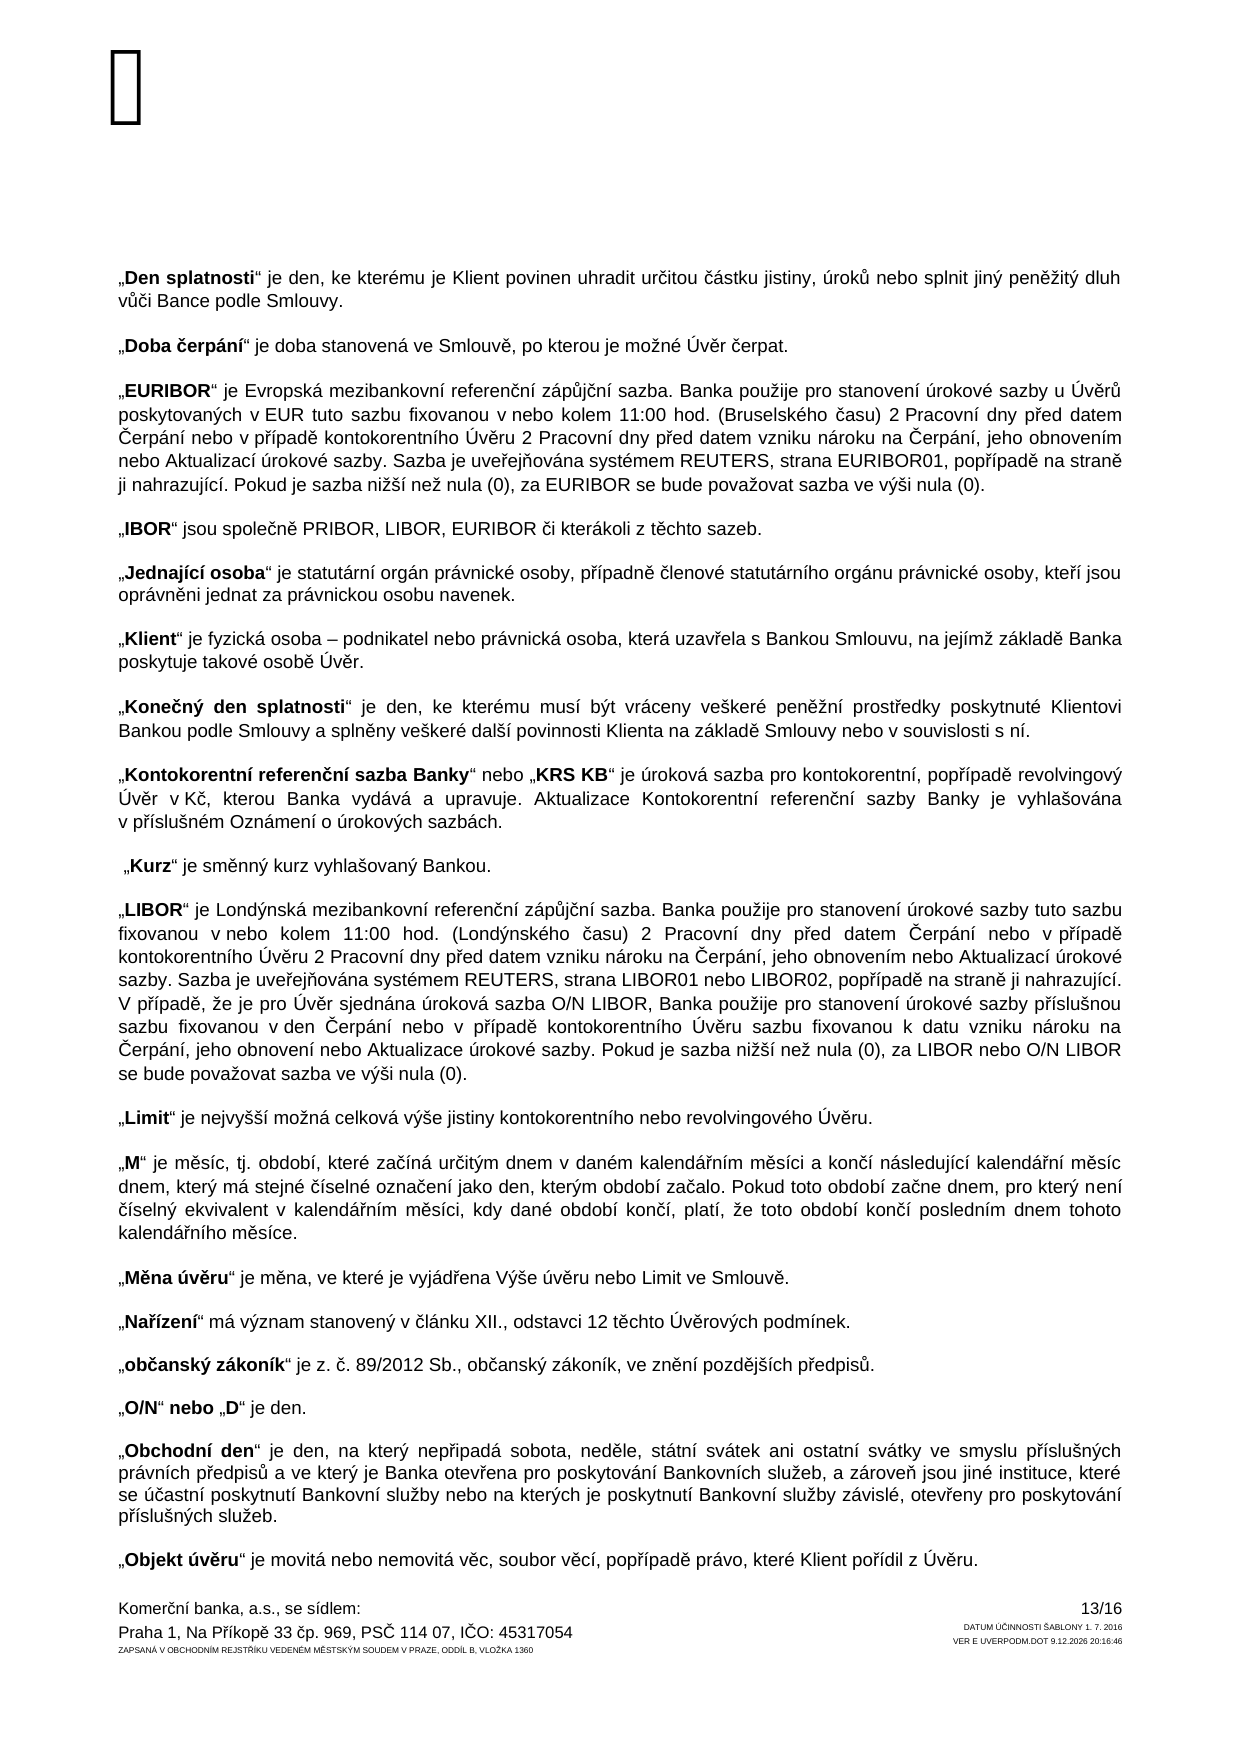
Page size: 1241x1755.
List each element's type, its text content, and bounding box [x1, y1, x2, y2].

text „Doba čerpání“ je doba stanovená ve Smlouvě, po kterou je možné Úvěr čerpat. [118, 334, 1122, 357]
text „M“ je měsíc, tj. období, které začíná určitým dnem v daném kalendářním měsíci a končí následující kalendářní měsíc dnem, který má stejné číselné označení jako den, kterým období začalo. Pokud toto období začne dnem, pro který není číselný ekvivalent v kalendářním měsíci, kdy dané období končí, platí, že toto období končí posledním dnem tohoto kalendářního měsíce. [118, 1151, 1122, 1244]
text „EURIBOR“ je Evropská mezibankovní referenční zápůjční sazba. Banka použije pro stanovení úrokové sazby u Úvěrů poskytovaných v EUR tuto sazbu fixovanou v nebo kolem 11:00 hod. (Bruselského času) 2 Pracovní dny před datem Čerpání nebo v případě kontokorentního Úvěru 2 Pracovní dny před datem vzniku nároku na Čerpání, jeho obnovením nebo Aktualizací úrokové sazby. Sazba je uveřejňována systémem REUTERS, strana EURIBOR01, popřípadě na straně ji nahrazující. Pokud je sazba nižší než nula (0), za EURIBOR se bude považovat sazba ve výši nula (0). [118, 379, 1122, 496]
text „IBOR“ jsou společně PRIBOR, LIBOR, EURIBOR či kterákoli z těchto sazeb. [118, 517, 1122, 541]
text „Kontokorentní referenční sazba Banky“ nebo „KRS KB“ je úroková sazba pro kontokorentní, popřípadě revolvingový Úvěr v Kč, kterou Banka vydává a upravuje. Aktualizace Kontokorentní referenční sazby Banky je vyhlašována v příslušném Oznámení o úrokových sazbách. [118, 763, 1122, 833]
text „Obchodní den“ je den, na který nepřipadá sobota, neděle, státní svátek ani ostatní svátky ve smyslu příslušných právních předpisů a ve který je Banka otevřena pro poskytování Bankovních služeb, a zároveň jsou jiné instituce, které se účastní poskytnutí Bankovní služby nebo na kterých je poskytnutí Bankovní služby závislé, otevřeny pro poskytování příslušných služeb. [118, 1440, 1122, 1526]
text „občanský zákoník“ je z. č. 89/2012 Sb., občanský zákoník, ve znění pozdějších předpisů. [118, 1354, 1122, 1376]
text „O/N“ nebo „D“ je den. [118, 1397, 1122, 1419]
text „Konečný den splatnosti“ je den, ke kterému musí být vráceny veškeré peněžní prostředky poskytnuté Klientovi Bankou podle Smlouvy a splněny veškeré další povinnosti Klienta na základě Smlouvy nebo v souvislosti s ní. [118, 695, 1122, 742]
text „Jednající osoba“ je statutární orgán právnické osoby, případně členové statutárního orgánu právnické osoby, kteří jsou oprávněni jednat za právnickou osobu navenek. [118, 562, 1122, 605]
text „Limit“ je nejvyšší možná celková výše jistiny kontokorentního nebo revolvingového Úvěru. [118, 1106, 1122, 1129]
text „Měna úvěru“ je měna, ve které je vyjádřena Výše úvěru nebo Limit ve Smlouvě. [118, 1266, 1122, 1289]
text „Nařízení“ má význam stanovený v článku XII., odstavci 12 těchto Úvěrových podmínek. [118, 1311, 1122, 1332]
text „Den splatnosti“ je den, ke kterému je Klient povinen uhradit určitou částku jistiny, úroků nebo splnit jiný peněžitý dluh vůči Bance podle Smlouvy. [118, 266, 1122, 312]
text „Kurz“ je směnný kurz vyhlašovaný Bankou. [118, 855, 1116, 876]
text „Klient“ je fyzická osoba – podnikatel nebo právnická osoba, která uzavřela s Bankou Smlouvu, na jejímž základě Banka poskytuje takové osobě Úvěr. [118, 627, 1122, 673]
text „Objekt úvěru“ je movitá nebo nemovitá věc, soubor věcí, popřípadě právo, které Klient pořídil z Úvěru. [118, 1548, 1122, 1571]
text „LIBOR“ je Londýnská mezibankovní referenční zápůjční sazba. Banka použije pro stanovení úrokové sazby tuto sazbu fixovanou v nebo kolem 11:00 hod. (Londýnského času) 2 Pracovní dny před datem Čerpání nebo v případě kontokorentního Úvěru 2 Pracovní dny před datem vzniku nároku na Čerpání, jeho obnovením nebo Aktualizací úrokové sazby. Sazba je uveřejňována systémem REUTERS, strana LIBOR01 nebo LIBOR02, popřípadě na straně ji nahrazující. V případě, že je pro Úvěr sjednána úroková sazba O/N LIBOR, Banka použije pro stanovení úrokové sazby příslušnou sazbu fixovanou v den Čerpání nebo v případě kontokorentního Úvěru sazbu fixovanou k datu vzniku nároku na Čerpání, jeho obnovení nebo Aktualizace úrokové sazby. Pokud je sazba nižší než nula (0), za LIBOR nebo O/N LIBOR se bude považovat sazba ve výši nula (0). [118, 898, 1122, 1084]
